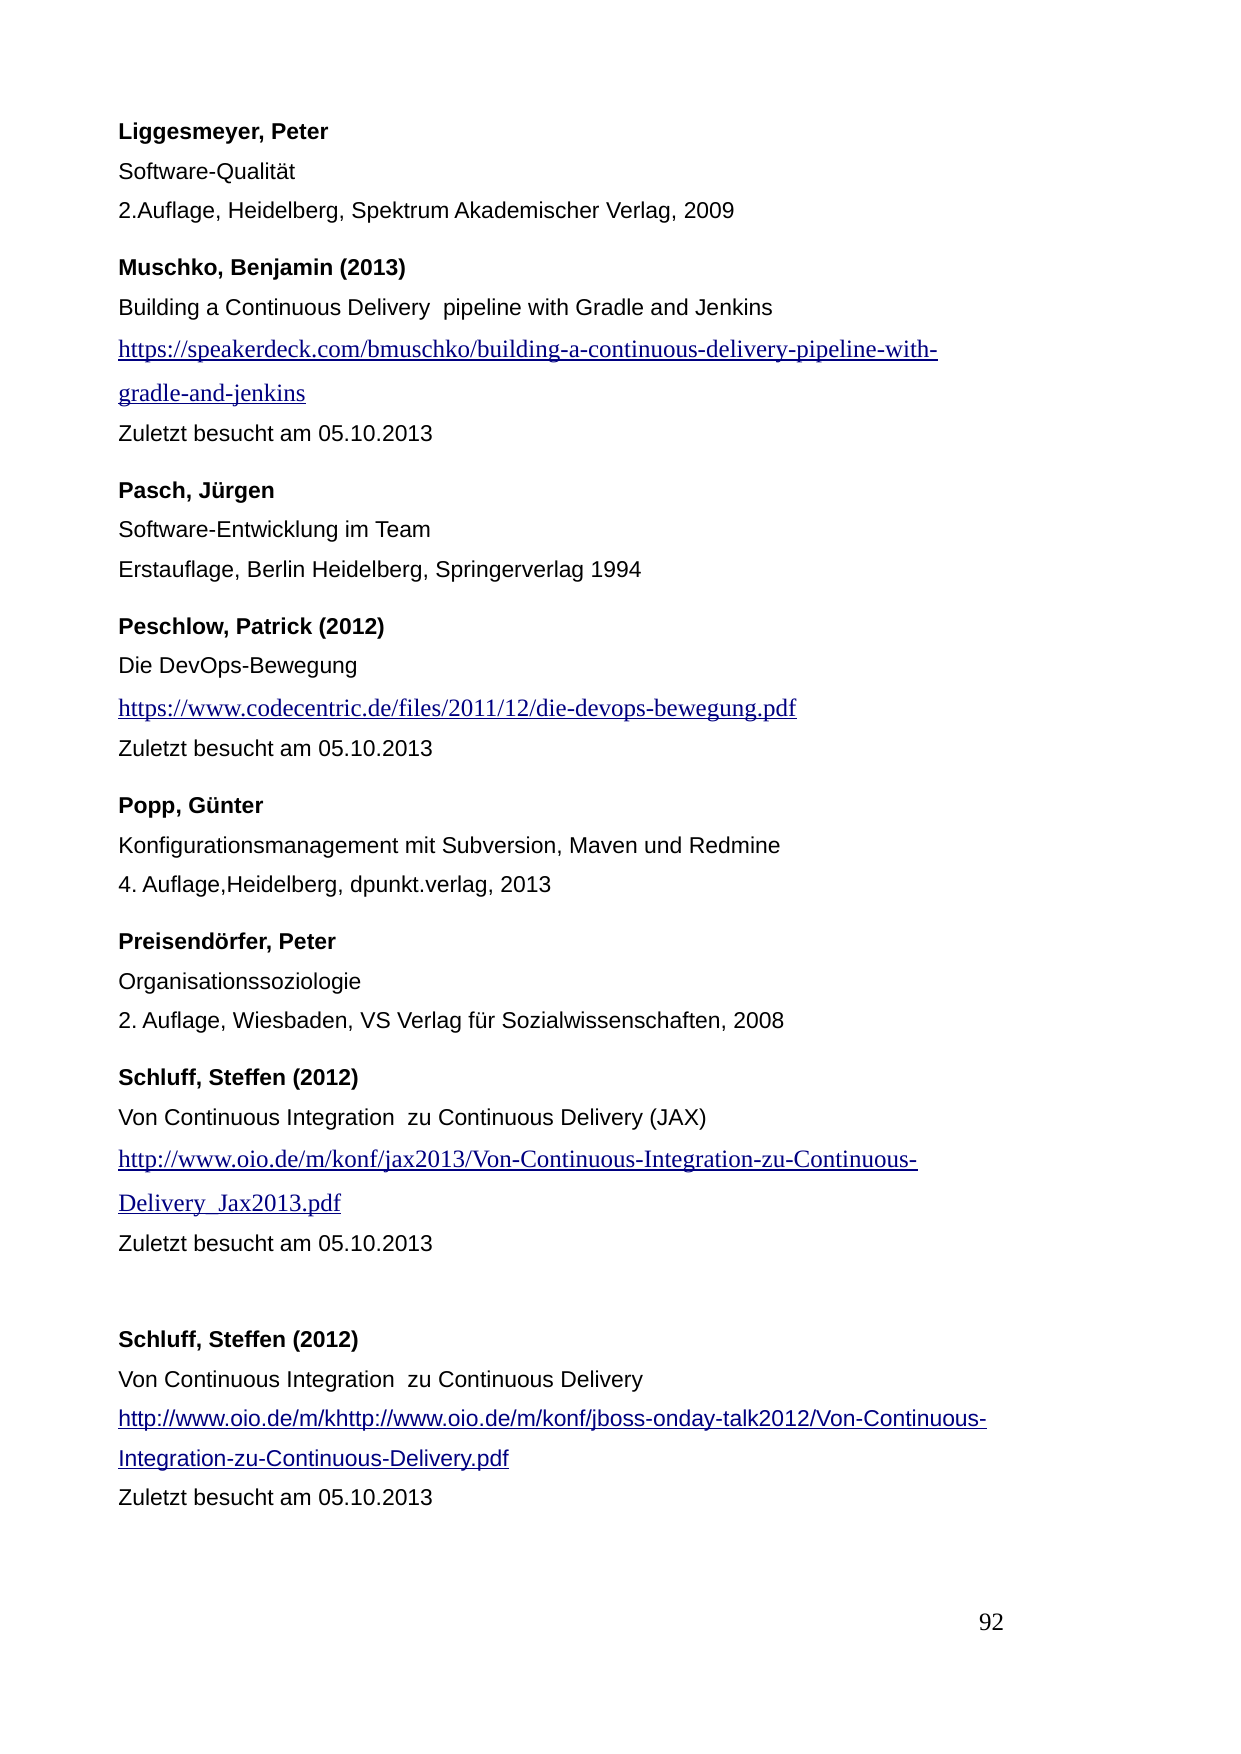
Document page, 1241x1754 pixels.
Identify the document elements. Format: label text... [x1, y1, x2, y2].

text Liggesmeyer, Peter Software-Qualität 2.Auflage, Heidelberg, Spektrum Akademischer Verlag, 2009 [118, 118, 1004, 223]
text Schluff, Steffen (2012) Von Continuous Integration zu Continuous Delivery http://www.oio.de/m/khttp://www.oio.de/m/konf/jboss-onday-talk2012/Von-Continuous-Integration-zu-Continuous-Delivery.pdf Zuletzt besucht am 05.10.2013 [118, 1287, 1004, 1511]
text Muschko, Benjamin (2013) Building a Continuous Delivery pipeline with Gradle and Jenkins https://speakerdeck.com/bmuschko/building-a-continuous-delivery-pipeline-with-gradle-and-jenkins Zuletzt besucht am 05.10.2013 [118, 254, 1004, 446]
text Schluff, Steffen (2012) Von Continuous Integration zu Continuous Delivery (JAX) http://www.oio.de/m/konf/jax2013/Von-Continuous-Integration-zu-Continuous-Delivery_Jax2013.pdf Zuletzt besucht am 05.10.2013 [118, 1064, 1004, 1256]
text Popp, Günter Konfigurationsmanagement mit Subversion, Maven und Redmine 4. Auflage,Heidelberg, dpunkt.verlag, 2013 [118, 792, 1004, 897]
text Preisendörfer, Peter Organisationssoziologie 2. Auflage, Wiesbaden, VS Verlag für Sozialwissenschaften, 2008 [118, 928, 1004, 1033]
text Peschlow, Patrick (2012) Die DevOps-Bewegung https://www.codecentric.de/files/2011/12/die-devops-bewegung.pdf Zuletzt besucht am 05.10.2013 [118, 613, 1004, 761]
text Pasch, Jürgen Software-Entwicklung im Team Erstauflage, Berlin Heidelberg, Springerverlag 1994 [118, 477, 1004, 582]
